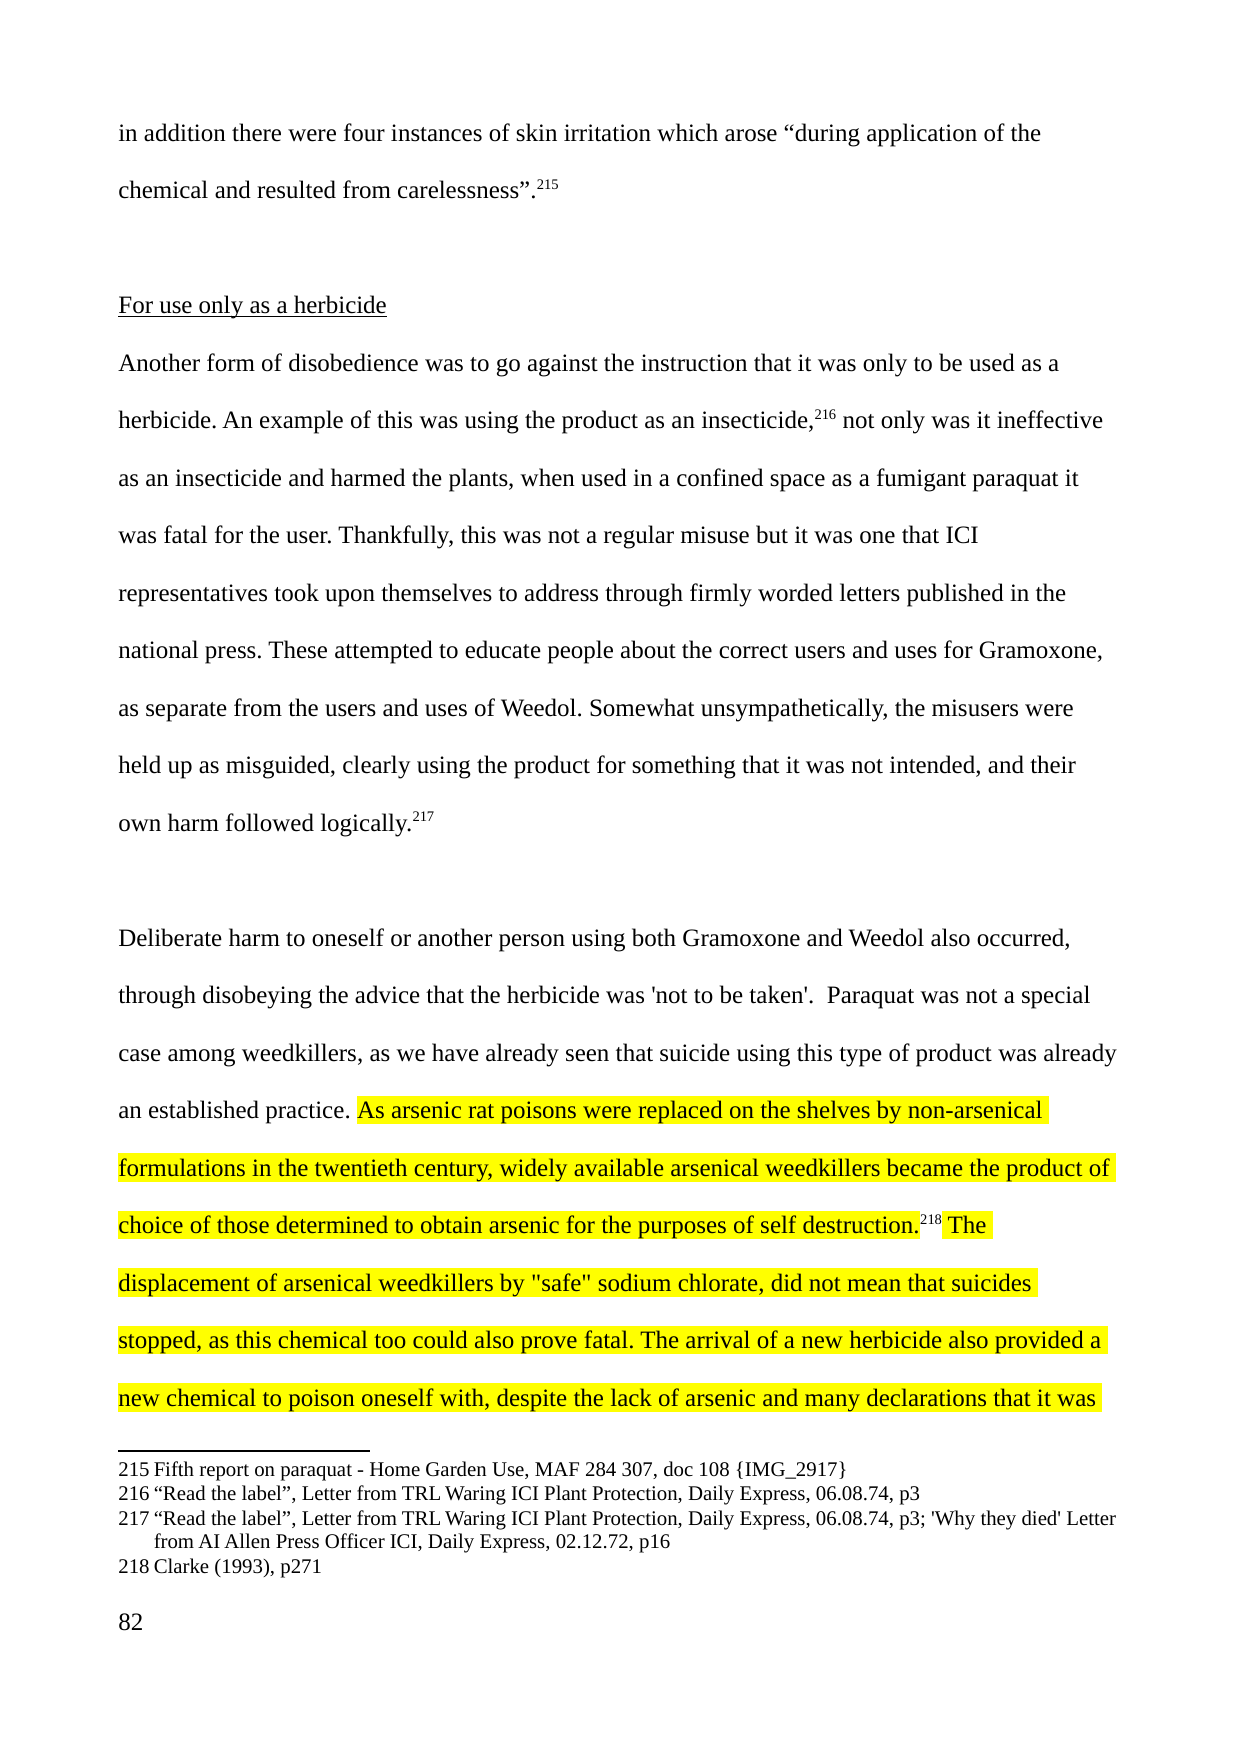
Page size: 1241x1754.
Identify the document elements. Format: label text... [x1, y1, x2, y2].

text “Read the label”, Letter from TRL Waring ICI Plant Protection, Daily Express, 06.08.74, p3; 'Why they died' Letter from AI Allen Press Officer ICI, Daily Express, 02.12.72, p16 [118, 1505, 1122, 1553]
text Another form of disobedience was to go against the instruction that it was only to be used as a herbicide. An example of this was using the product as an insecticide, not only was it ineffective as an insecticide and harmed the plants, when used in a confined space as a fumigant paraquat it was fatal for the user. Thankfully, this was not a regular misuse but it was one that ICI representatives took upon themselves to address through firmly worded letters published in the national press. These attempted to educate people about the correct users and uses for Gramoxone, as separate from the users and uses of Weedol. Somewhat unsympathetically, the misusers were held up as misguided, clearly using the product for something that it was not intended, and their own harm followed logically. [118, 348, 1122, 837]
text Clarke (1993), p271 [118, 1553, 1122, 1578]
text Deliberate harm to oneself or another person using both Gramoxone and Weedol also occurred, through disobeying the advice that the herbicide was 'not to be taken'. Paraquat was not a special case among weedkillers, as we have already seen that suicide using this type of product was already an established practice. As arsenic rat poisons were replaced on the shelves by non-arsenical formulations in the twentieth century, widely available arsenical weedkillers became the product of choice of those determined to obtain arsenic for the purposes of self destruction. The displacement of arsenical weedkillers by "safe" sodium chlorate, did not mean that suicides stopped, as this chemical too could also prove fatal. The arrival of a new herbicide also provided a new chemical to poison oneself with, despite the lack of arsenic and many declarations that it was [118, 923, 1122, 1412]
text in addition there were four instances of skin irritation which arose “during application of the chemical and resulted from carelessness”. [118, 118, 1122, 204]
text For use only as a herbicide [118, 291, 1122, 319]
text “Read the label”, Letter from TRL Waring ICI Plant Protection, Daily Express, 06.08.74, p3 [118, 1481, 1122, 1505]
text Fifth report on paraquat - Home Garden Use, MAF 284 307, doc 108 {IMG_2917} [118, 1457, 1122, 1481]
